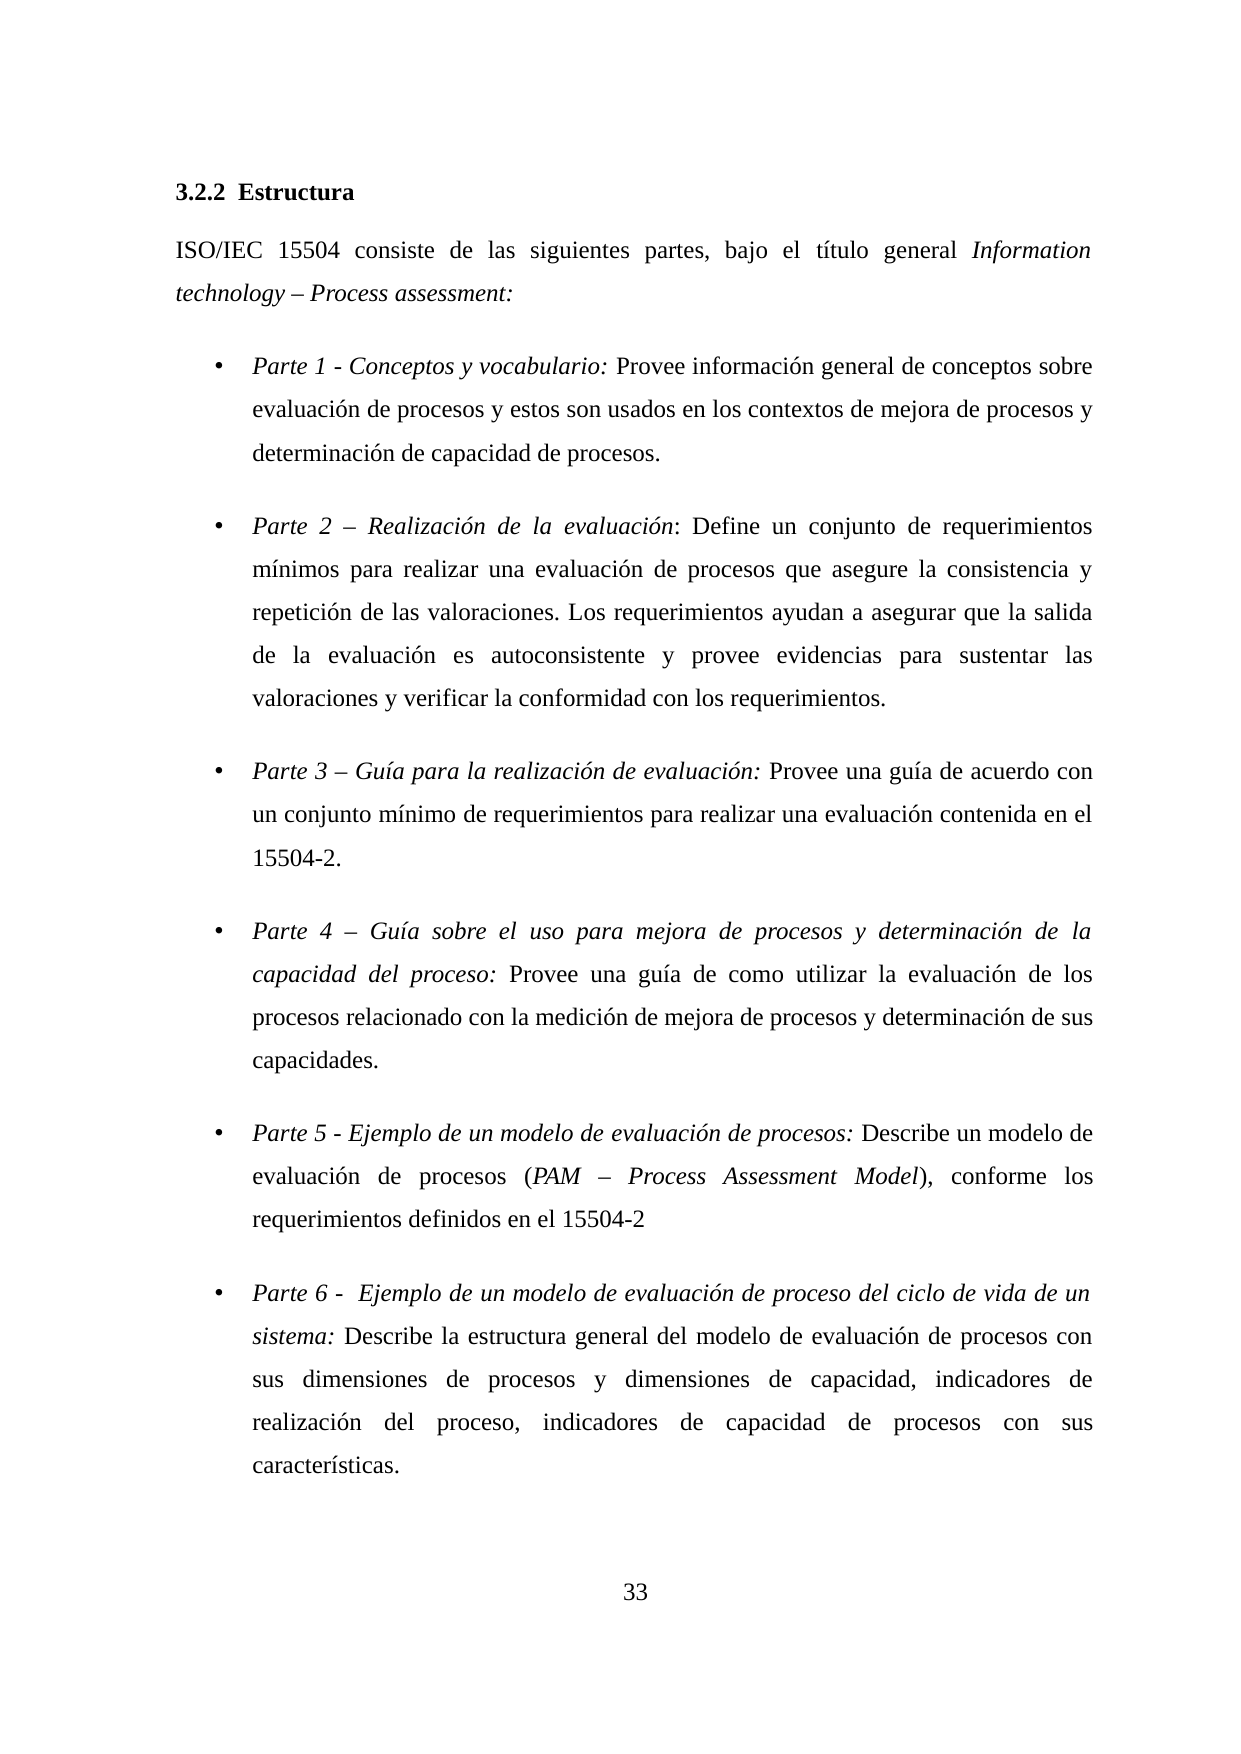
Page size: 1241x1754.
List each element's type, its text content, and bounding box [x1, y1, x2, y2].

list Parte 3 – Guía para la realización de evaluación: Provee una guía de acuerdo con un conjunto mínimo de requerimientos para realizar una evaluación contenida en el 15504-2. [214, 756, 1093, 871]
list ISO/IEC 15504 consiste de las siguientes partes, bajo el título general Information technology – Process assessment: [175, 235, 1093, 307]
list Parte 1 - Conceptos y vocabulario: Provee información general de conceptos sobre evaluación de procesos y estos son usados en los contextos de mejora de procesos y determinación de capacidad de procesos. [214, 351, 1093, 466]
list 3.2.2 Estructura [175, 177, 1093, 206]
list Parte 5 - Ejemplo de un modelo de evaluación de procesos: Describe un modelo de evaluación de procesos (PAM – Process Assessment Model), conforme los requerimientos definidos en el 15504-2 [214, 1118, 1093, 1233]
list Parte 2 – Realización de la evaluación: Define un conjunto de requerimientos mínimos para realizar una evaluación de procesos que asegure la consistencia y repetición de las valoraciones. Los requerimientos ayudan a asegurar que la salida de la evaluación es autoconsistente y provee evidencias para sustentar las valoraciones y verificar la conformidad con los requerimientos. [214, 511, 1093, 712]
list Parte 6 - Ejemplo de un modelo de evaluación de proceso del ciclo de vida de un sistema: Describe la estructura general del modelo de evaluación de procesos con sus dimensiones de procesos y dimensiones de capacidad, indicadores de realización del proceso, indicadores de capacidad de procesos con sus características. [214, 1278, 1093, 1479]
list Parte 4 – Guía sobre el uso para mejora de procesos y determinación de la capacidad del proceso: Provee una guía de como utilizar la evaluación de los procesos relacionado con la medición de mejora de procesos y determinación de sus capacidades. [214, 916, 1093, 1074]
